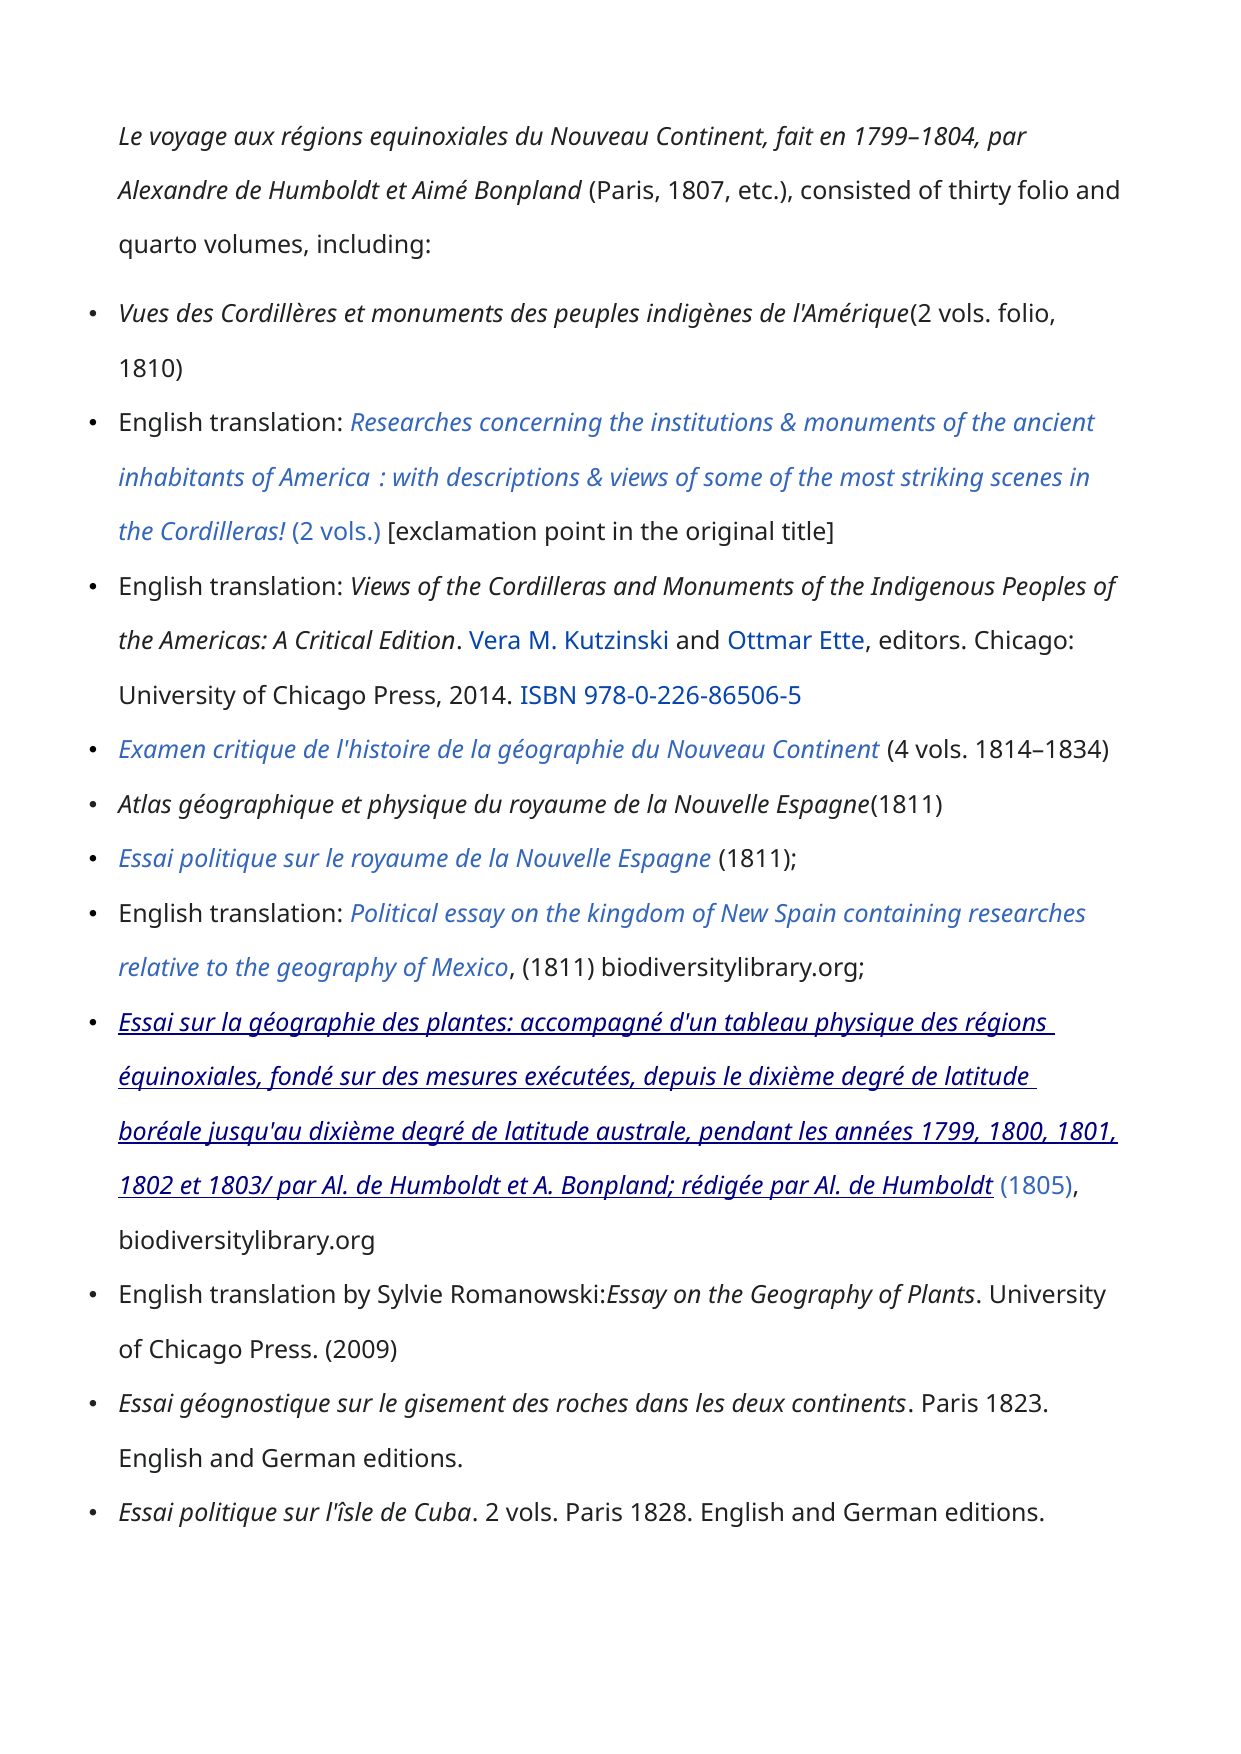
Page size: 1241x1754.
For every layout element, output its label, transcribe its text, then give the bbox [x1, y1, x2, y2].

text Le voyage aux régions equinoxiales du Nouveau Continent, fait en 1799–1804, par Alexandre de Humboldt et Aimé Bonpland (Paris, 1807, etc.), consisted of thirty folio and quarto volumes, including: [118, 118, 1122, 261]
list English translation: Views of the Cordilleras and Monuments of the Indigenous Peoples of the Americas: A Critical Edition. Vera M. Kutzinski and Ottmar Ette, editors. Chicago: University of Chicago Press, 2014. ISBN 978-0-226-86506-5 [118, 568, 1122, 712]
list Essai sur la géographie des plantes: accompagné d'un tableau physique des régions équinoxiales, fondé sur des mesures exécutées, depuis le dixième degré de latitude boréale jusqu'au dixième degré de latitude australe, pendant les années 1799, 1800, 1801, 1802 et 1803/ par Al. de Humboldt et A. Bonpland; rédigée par Al. de Humboldt (1805), biodiversitylibrary.org [118, 1004, 1122, 1256]
list English translation: Political essay on the kingdom of New Spain containing researches relative to the geography of Mexico, (1811) biodiversitylibrary.org; [118, 895, 1122, 984]
list Essai politique sur l'îsle de Cuba. 2 vols. Paris 1828. English and German editions. [118, 1495, 1122, 1529]
list English translation: Researches concerning the institutions & monuments of the ancient inhabitants of America : with descriptions & views of some of the most striking scenes in the Cordilleras! (2 vols.) [exclamation point in the original title] [118, 405, 1122, 548]
list Essai politique sur le royaume de la Nouvelle Espagne (1811); [118, 841, 1122, 875]
list English translation by Sylvie Romanowski:Essay on the Geography of Plants. University of Chicago Press. (2009) [118, 1277, 1122, 1365]
list Vues des Cordillères et monuments des peuples indigènes de l'Amérique(2 vols. folio, 1810) [118, 296, 1122, 385]
list Examen critique de l'histoire de la géographie du Nouveau Continent (4 vols. 1814–1834) [118, 732, 1122, 766]
list Essai géognostique sur le gisement des roches dans les deux continents. Paris 1823. English and German editions. [118, 1386, 1122, 1474]
list Atlas géographique et physique du royaume de la Nouvelle Espagne(1811) [118, 786, 1122, 821]
